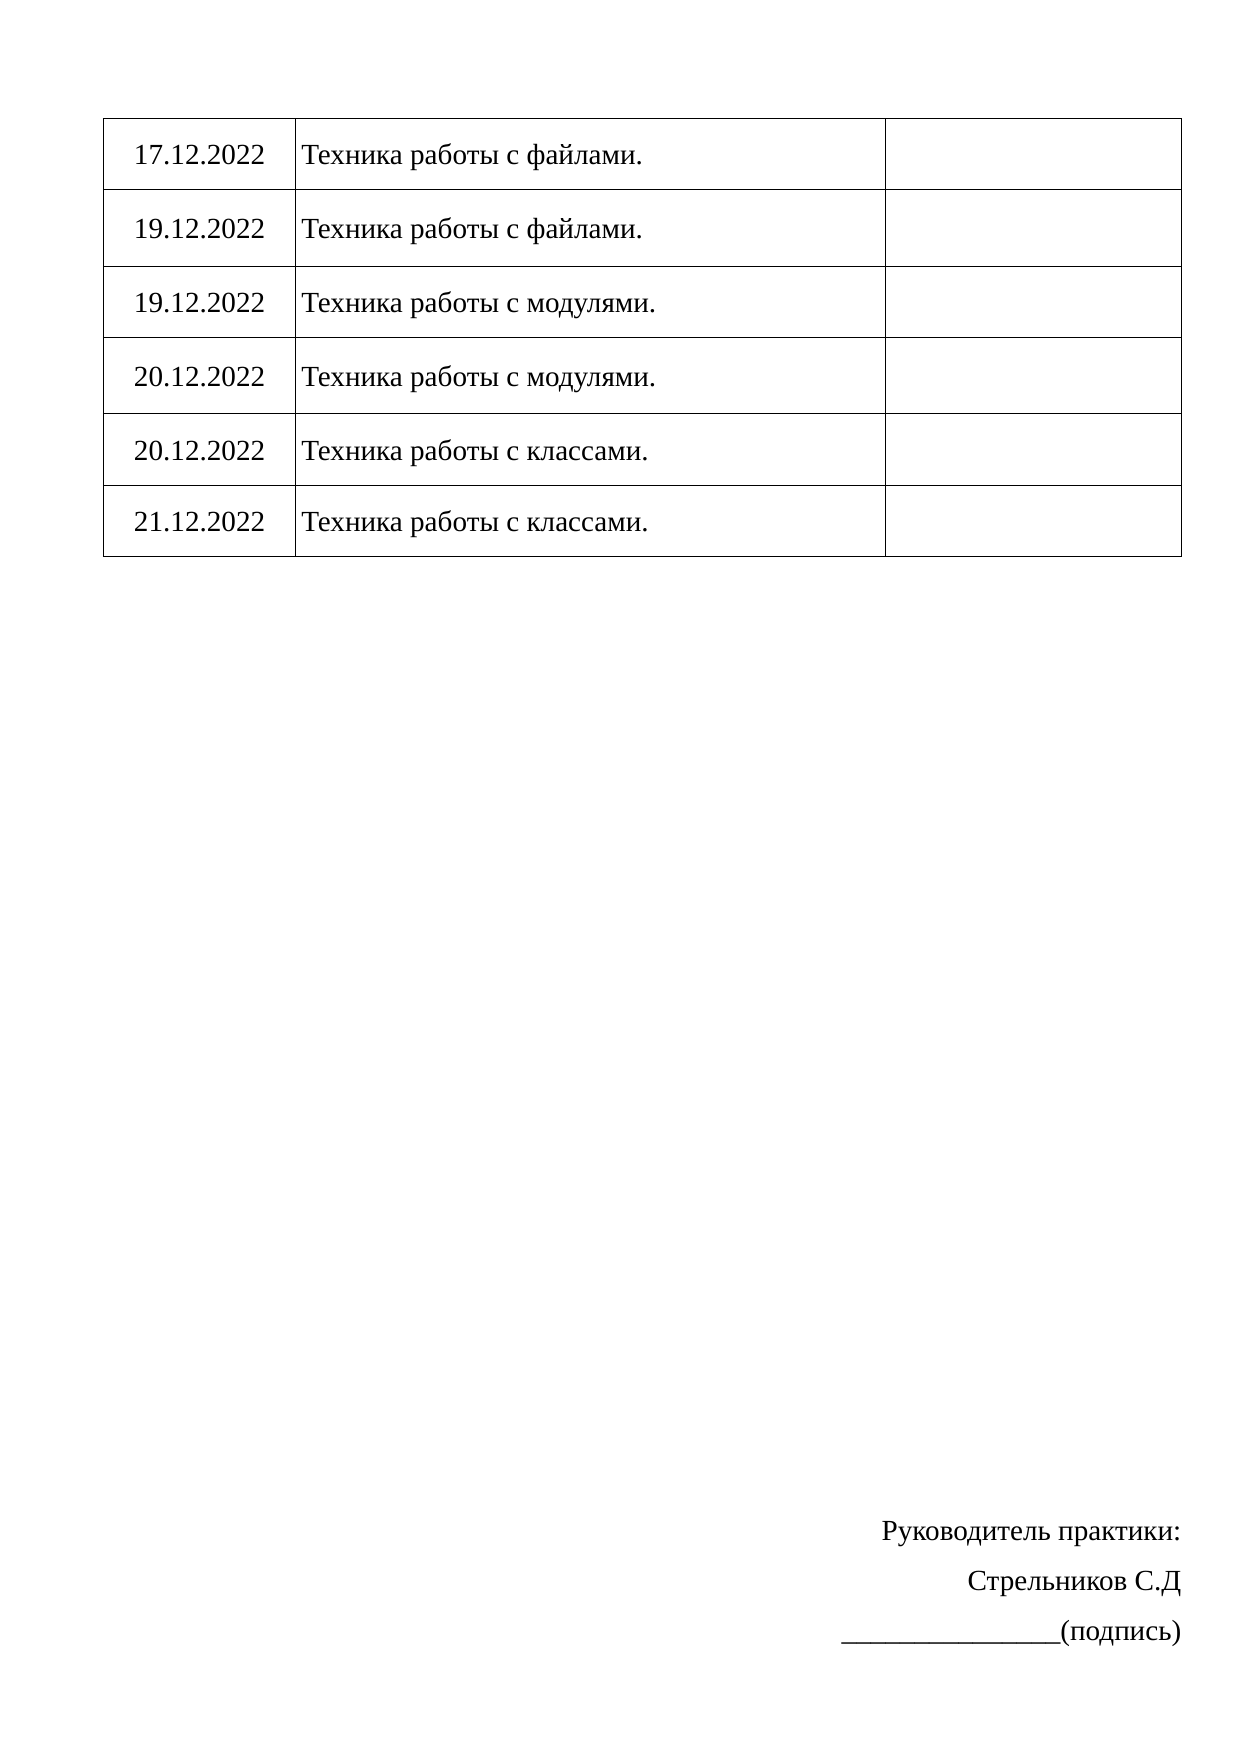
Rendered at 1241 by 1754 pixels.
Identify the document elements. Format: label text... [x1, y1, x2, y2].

table_cell Техника работы с классами. [296, 414, 885, 484]
table_cell 19.12.2022 [104, 267, 295, 337]
table_cell [886, 414, 1181, 484]
table_cell 20.12.2022 [104, 338, 295, 413]
text Руководитель практики: [103, 1513, 1181, 1546]
table_cell [886, 486, 1181, 556]
table_cell Техника работы с модулями. [296, 267, 885, 337]
text Стрельников С.Д [103, 1563, 1181, 1596]
text _______________(подпись) [103, 1613, 1181, 1647]
table_cell [886, 119, 1181, 189]
table_cell 21.12.2022 [104, 486, 295, 556]
table_cell Техника работы с файлами. [296, 119, 885, 189]
table_cell Техника работы с классами. [296, 486, 885, 556]
table_cell 17.12.2022 [104, 119, 295, 189]
table_cell Техника работы с модулями. [296, 338, 885, 413]
table_cell Техника работы с файлами. [296, 190, 885, 266]
table_cell [886, 190, 1181, 266]
table_cell [886, 338, 1181, 413]
table_cell [886, 267, 1181, 337]
table_cell 19.12.2022 [104, 190, 295, 266]
table_cell 20.12.2022 [104, 414, 295, 484]
